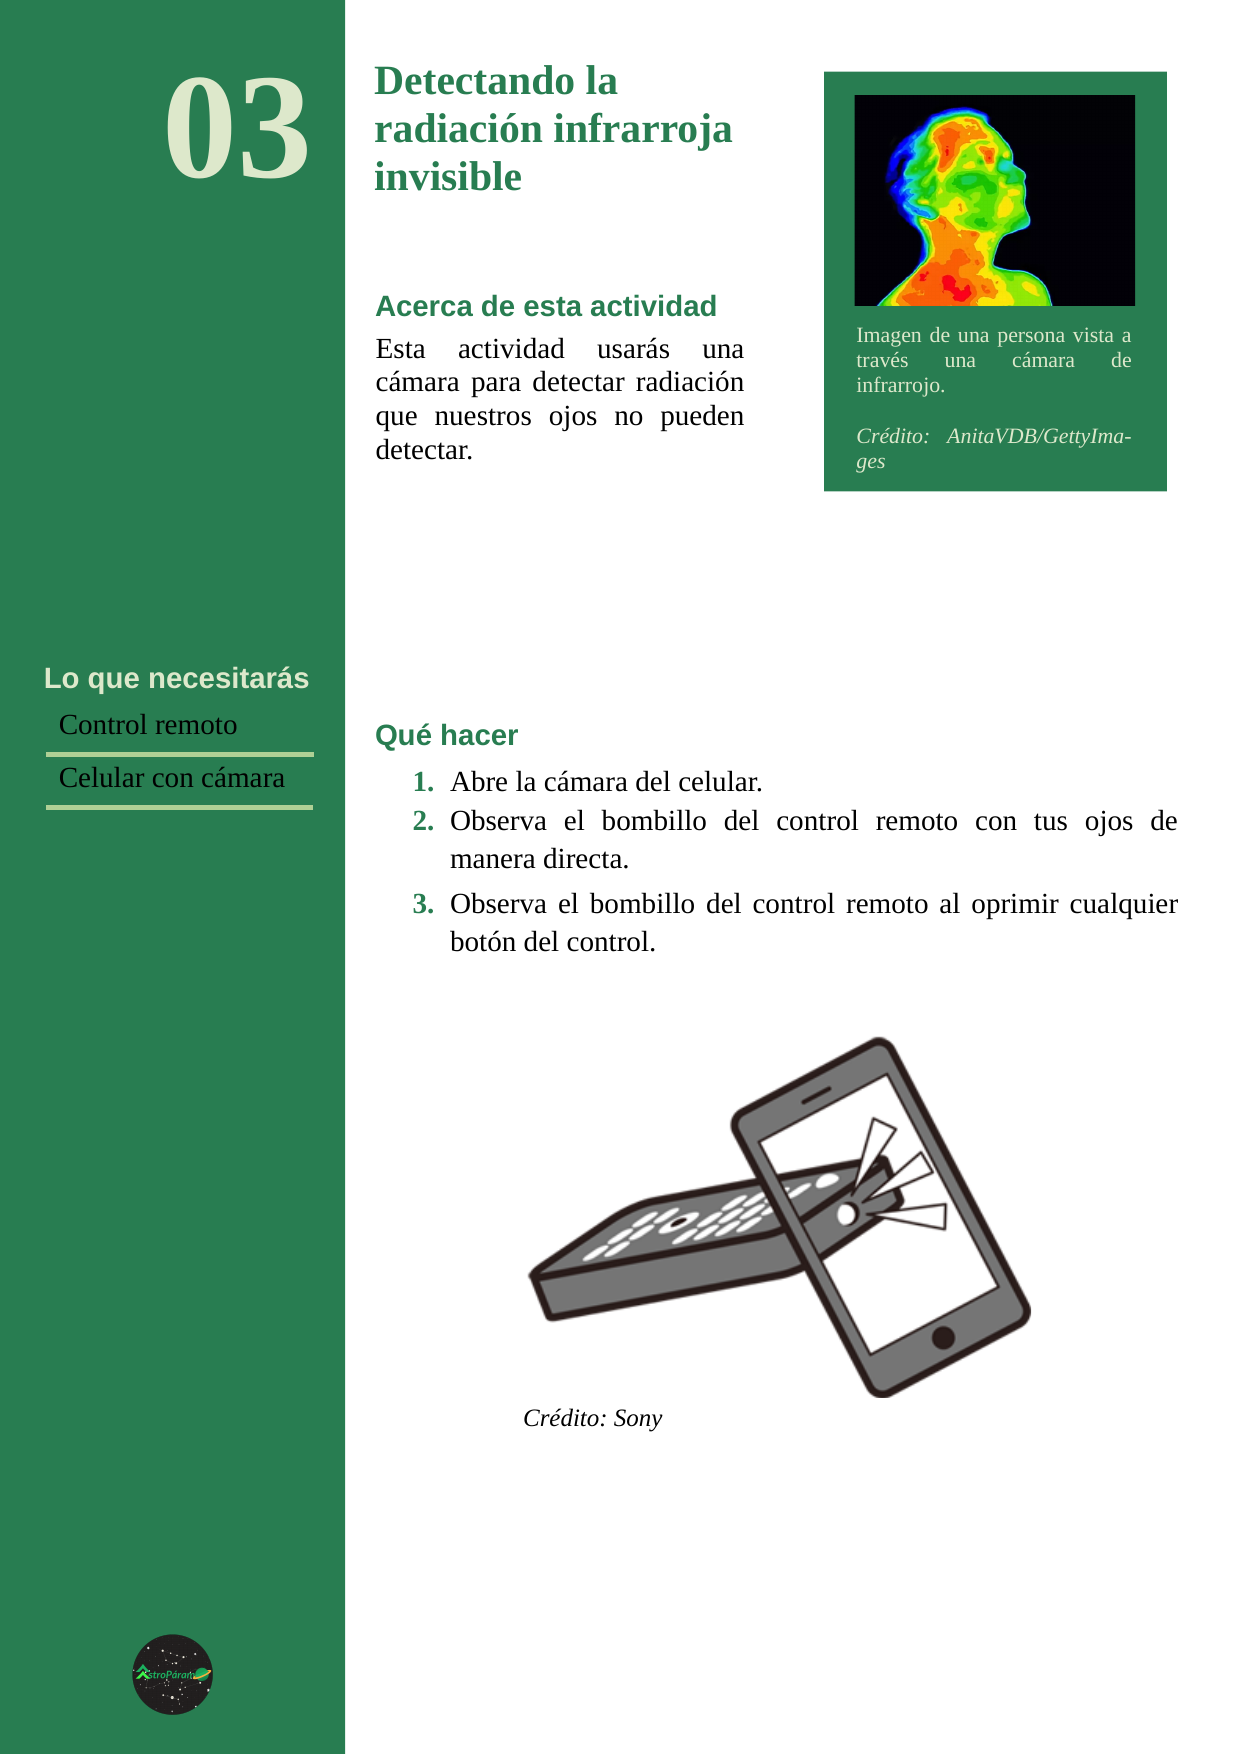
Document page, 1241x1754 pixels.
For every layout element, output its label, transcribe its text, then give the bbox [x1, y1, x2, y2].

text Crédito: Sony [523, 1398, 1031, 1432]
subtitle Qué hacer [375, 718, 1179, 752]
picture [131, 1633, 214, 1716]
picture [854, 95, 1136, 306]
list Abre la cámara del celular. [412, 764, 1179, 798]
list Observa el bombillo del control remoto con tus ojos de manera directa. [412, 803, 1179, 875]
picture [522, 1031, 1032, 1398]
list Observa el bombillo del control remoto al oprimir cualquier botón del control. [412, 886, 1179, 958]
subtitle Acerca de esta actividad [375, 289, 824, 322]
